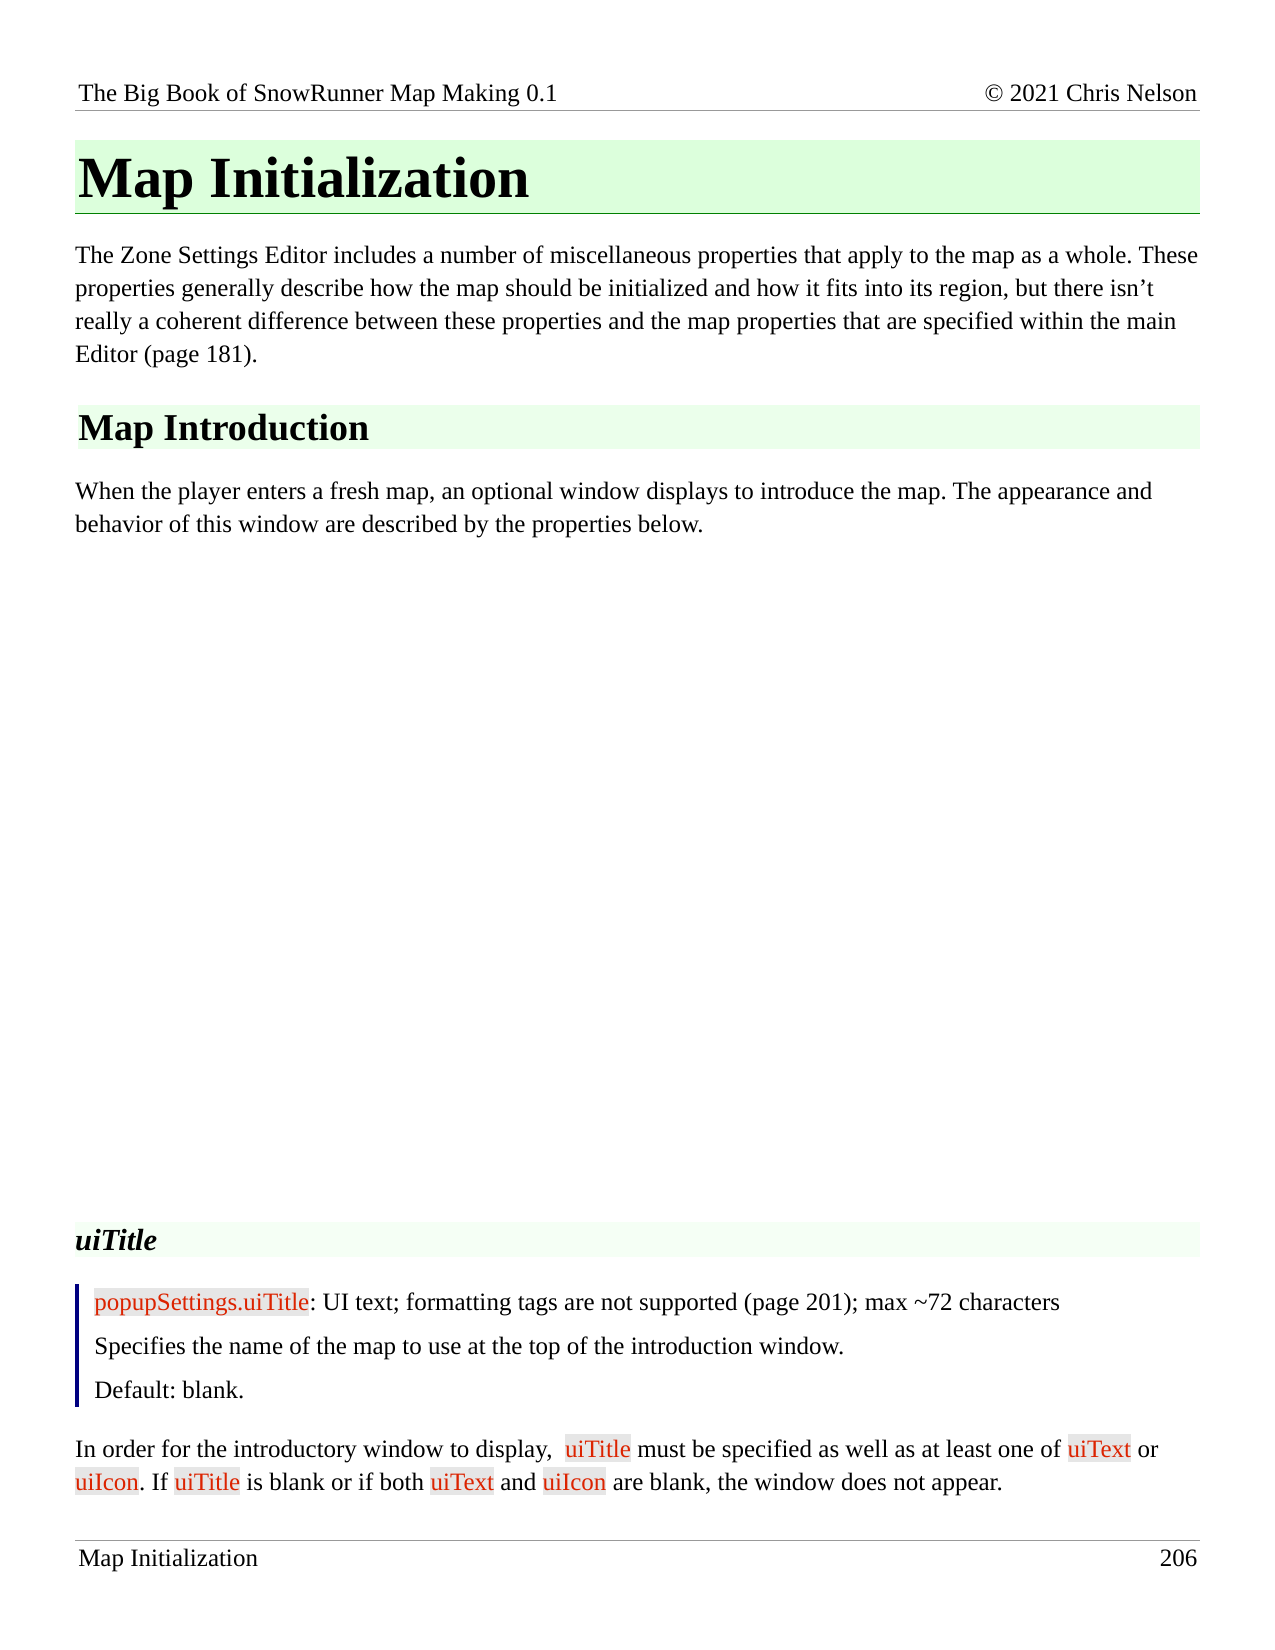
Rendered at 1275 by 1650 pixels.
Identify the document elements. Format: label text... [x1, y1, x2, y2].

subtitle uiTitle [75, 1222, 1200, 1257]
subtitle Map Initialization [75, 140, 1200, 213]
text When the player enters a fresh map, an optional window displays to introduce the map. The appearance and behavior of this window are described by the properties below. [75, 476, 1200, 538]
text The Zone Settings Editor includes a number of miscellaneous properties that apply to the map as a whole. These properties generally describe how the map should be initialized and how it fits into its region, but there isn’t really a coherent difference between these properties and the map properties that are specified within the main Editor (page 181). [75, 240, 1200, 368]
text Specifies the name of the map to use at the top of the introduction window. [79, 1328, 1200, 1360]
text popupSettings.uiTitle: UI text; formatting tags are not supported (page 201); max ~72 characters [79, 1284, 1200, 1316]
text Default: blank. [79, 1372, 1200, 1407]
subtitle Map Introduction [78, 405, 1200, 449]
text In order for the introductory window to display, uiTitle must be specified as well as at least one of uiText or uiIcon. If uiTitle is blank or if both uiText and uiIcon are blank, the window does not appear. [75, 1434, 1200, 1495]
